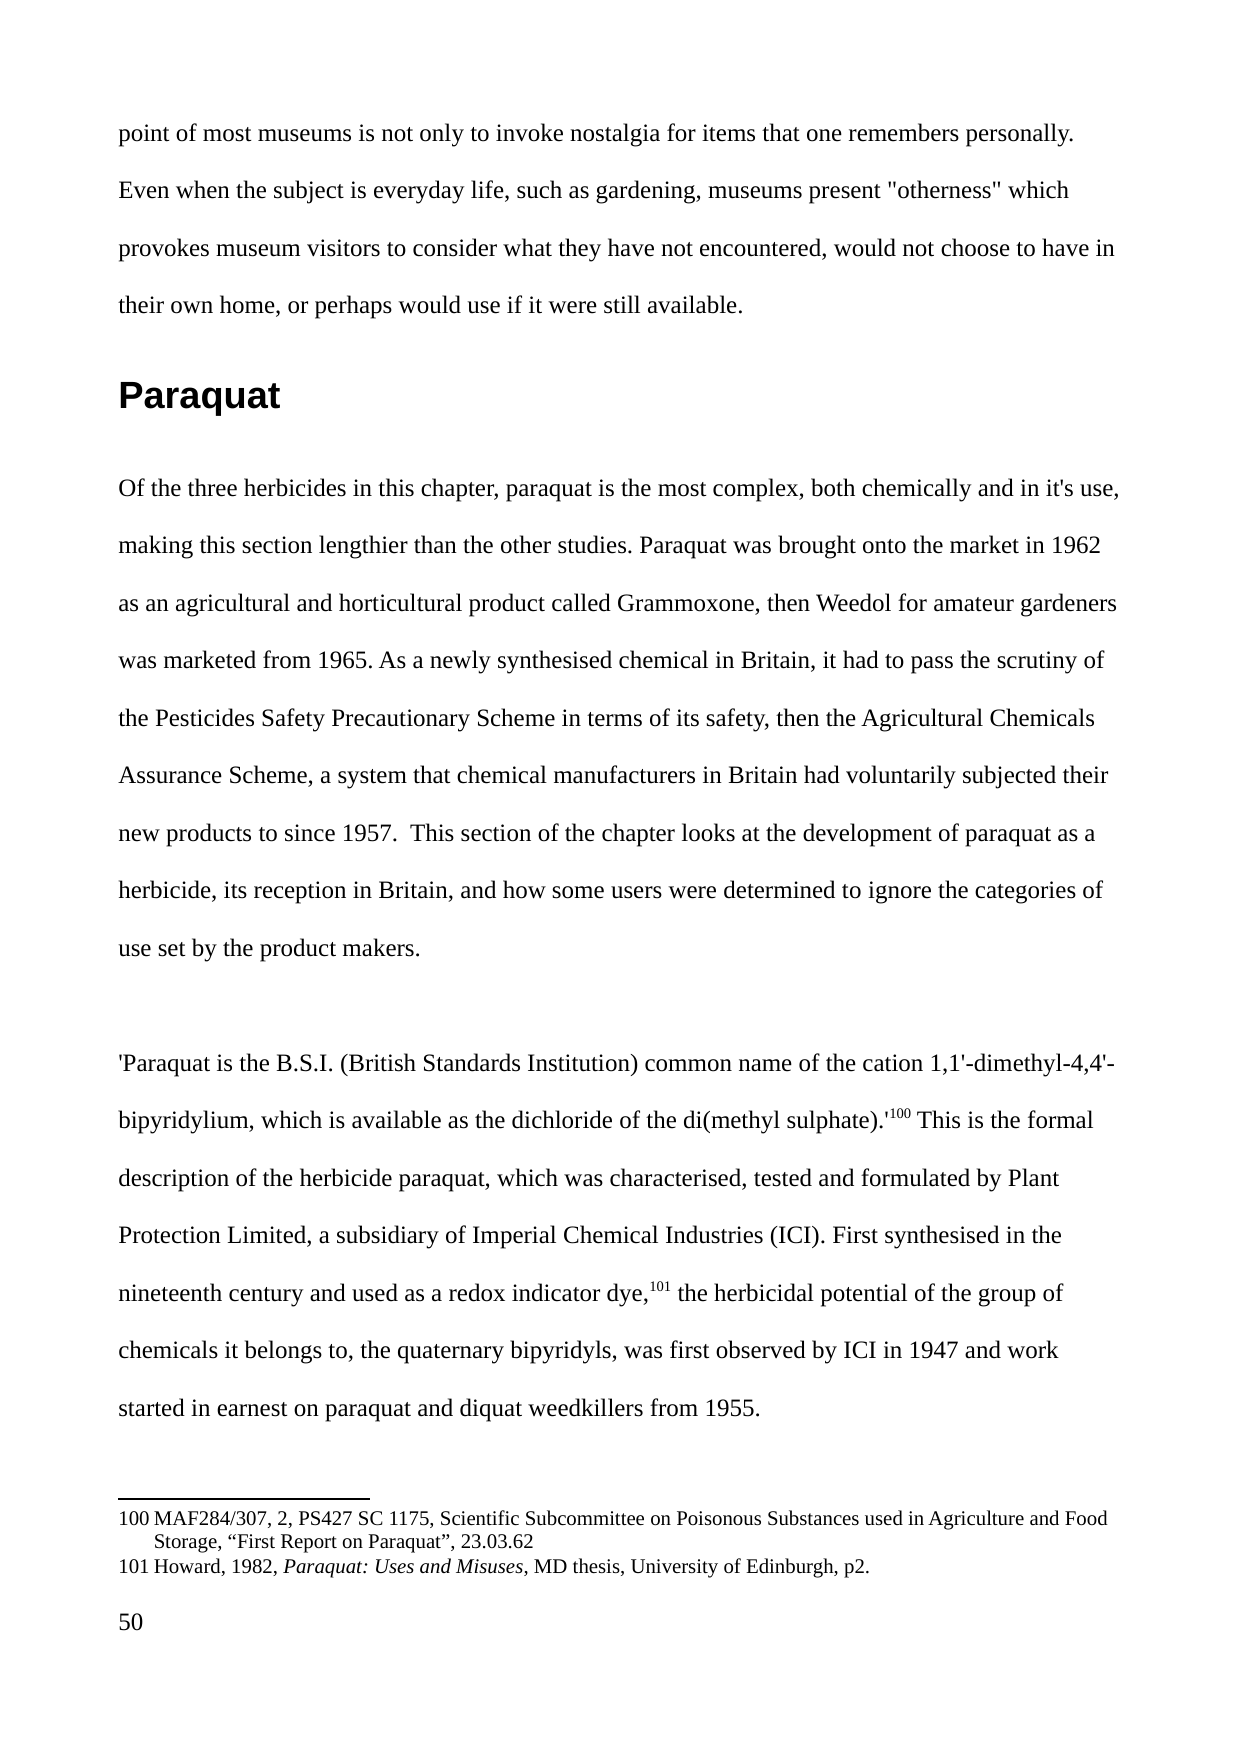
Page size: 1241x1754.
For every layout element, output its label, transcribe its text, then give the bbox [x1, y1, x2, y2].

text Howard, 1982, Paraquat: Uses and Misuses, MD thesis, University of Edinburgh, p2. [118, 1553, 1122, 1578]
text Of the three herbicides in this chapter, paraquat is the most complex, both chemically and in it's use, making this section lengthier than the other studies. Paraquat was brought onto the market in 1962 as an agricultural and horticultural product called Grammoxone, then Weedol for amateur gardeners was marketed from 1965. As a newly synthesised chemical in Britain, it had to pass the scrutiny of the Pesticides Safety Precautionary Scheme in terms of its safety, then the Agricultural Chemicals Assurance Scheme, a system that chemical manufacturers in Britain had voluntarily subjected their new products to since 1957. This section of the chapter looks at the development of paraquat as a herbicide, its reception in Britain, and how some users were determined to ignore the categories of use set by the product makers. [118, 473, 1122, 962]
text point of most museums is not only to invoke nostalgia for items that one remembers personally. Even when the subject is everyday life, such as gardening, museums present "otherness" which provokes museum visitors to consider what they have not encountered, would not choose to have in their own home, or perhaps would use if it were still available. [118, 118, 1122, 319]
text 'Paraquat is the B.S.I. (British Standards Institution) common name of the cation 1,1'-dimethyl-4,4'-bipyridylium, which is available as the dichloride of the di(methyl sulphate).' This is the formal description of the herbicide paraquat, which was characterised, tested and formulated by Plant Protection Limited, a subsidiary of Imperial Chemical Industries (ICI). First synthesised in the nineteenth century and used as a redox indicator dye, the herbicidal potential of the group of chemicals it belongs to, the quaternary bipyridyls, was first observed by ICI in 1947 and work started in earnest on paraquat and diquat weedkillers from 1955. [118, 1048, 1122, 1422]
text MAF284/307, 2, PS427 SC 1175, Scientific Subcommittee on Poisonous Substances used in Agriculture and Food Storage, “First Report on Paraquat”, 23.03.62 [118, 1505, 1122, 1553]
subtitle Paraquat [118, 373, 1122, 417]
